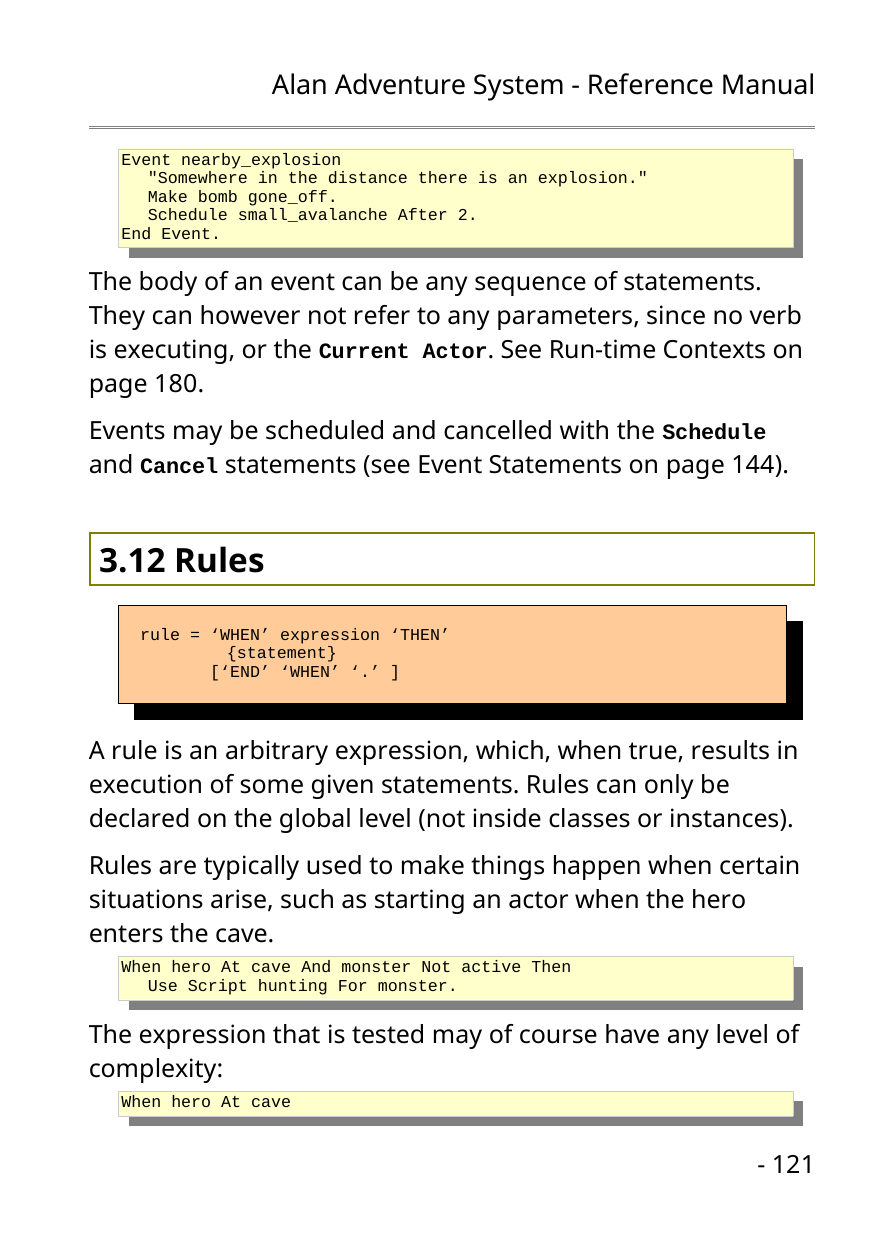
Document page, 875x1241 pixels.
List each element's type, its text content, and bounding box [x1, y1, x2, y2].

text When hero At cave And monster Not active Then Use Script hunting For monster. [119, 957, 793, 999]
text rule = ‘WHEN’ expression ‘THEN’ {statement} [‘END’ ‘WHEN’ ‘.’ ] [119, 606, 786, 703]
text Events may be scheduled and cancelled with the Schedule and Cancel statements (see Event Statements on page 114). [88, 413, 815, 481]
text Event nearby_explosion "Somewhere in the distance there is an explosion." Make bomb gone_off. Schedule small_avalanche After 2. End Event. [119, 150, 793, 247]
text Rules are typically used to make things happen when certain sit­uations arise, such as starting an actor when the hero enters the cave. [88, 848, 815, 950]
text A rule is an arbitrary expression, which, when true, results in execution of some given statements. Rules can only be declared on the global level (not inside classes or instances). [88, 733, 815, 835]
text The expression that is tested may of course have any level of complexity: [88, 1017, 815, 1084]
text The body of an event can be any sequence of statements. They can however not refer to any parameters, since no verb is executing, or the Current Actor. See Run-time Contexts on page 145. [88, 264, 815, 400]
text When hero At cave [119, 1092, 793, 1116]
subtitle Rules [91, 534, 814, 584]
